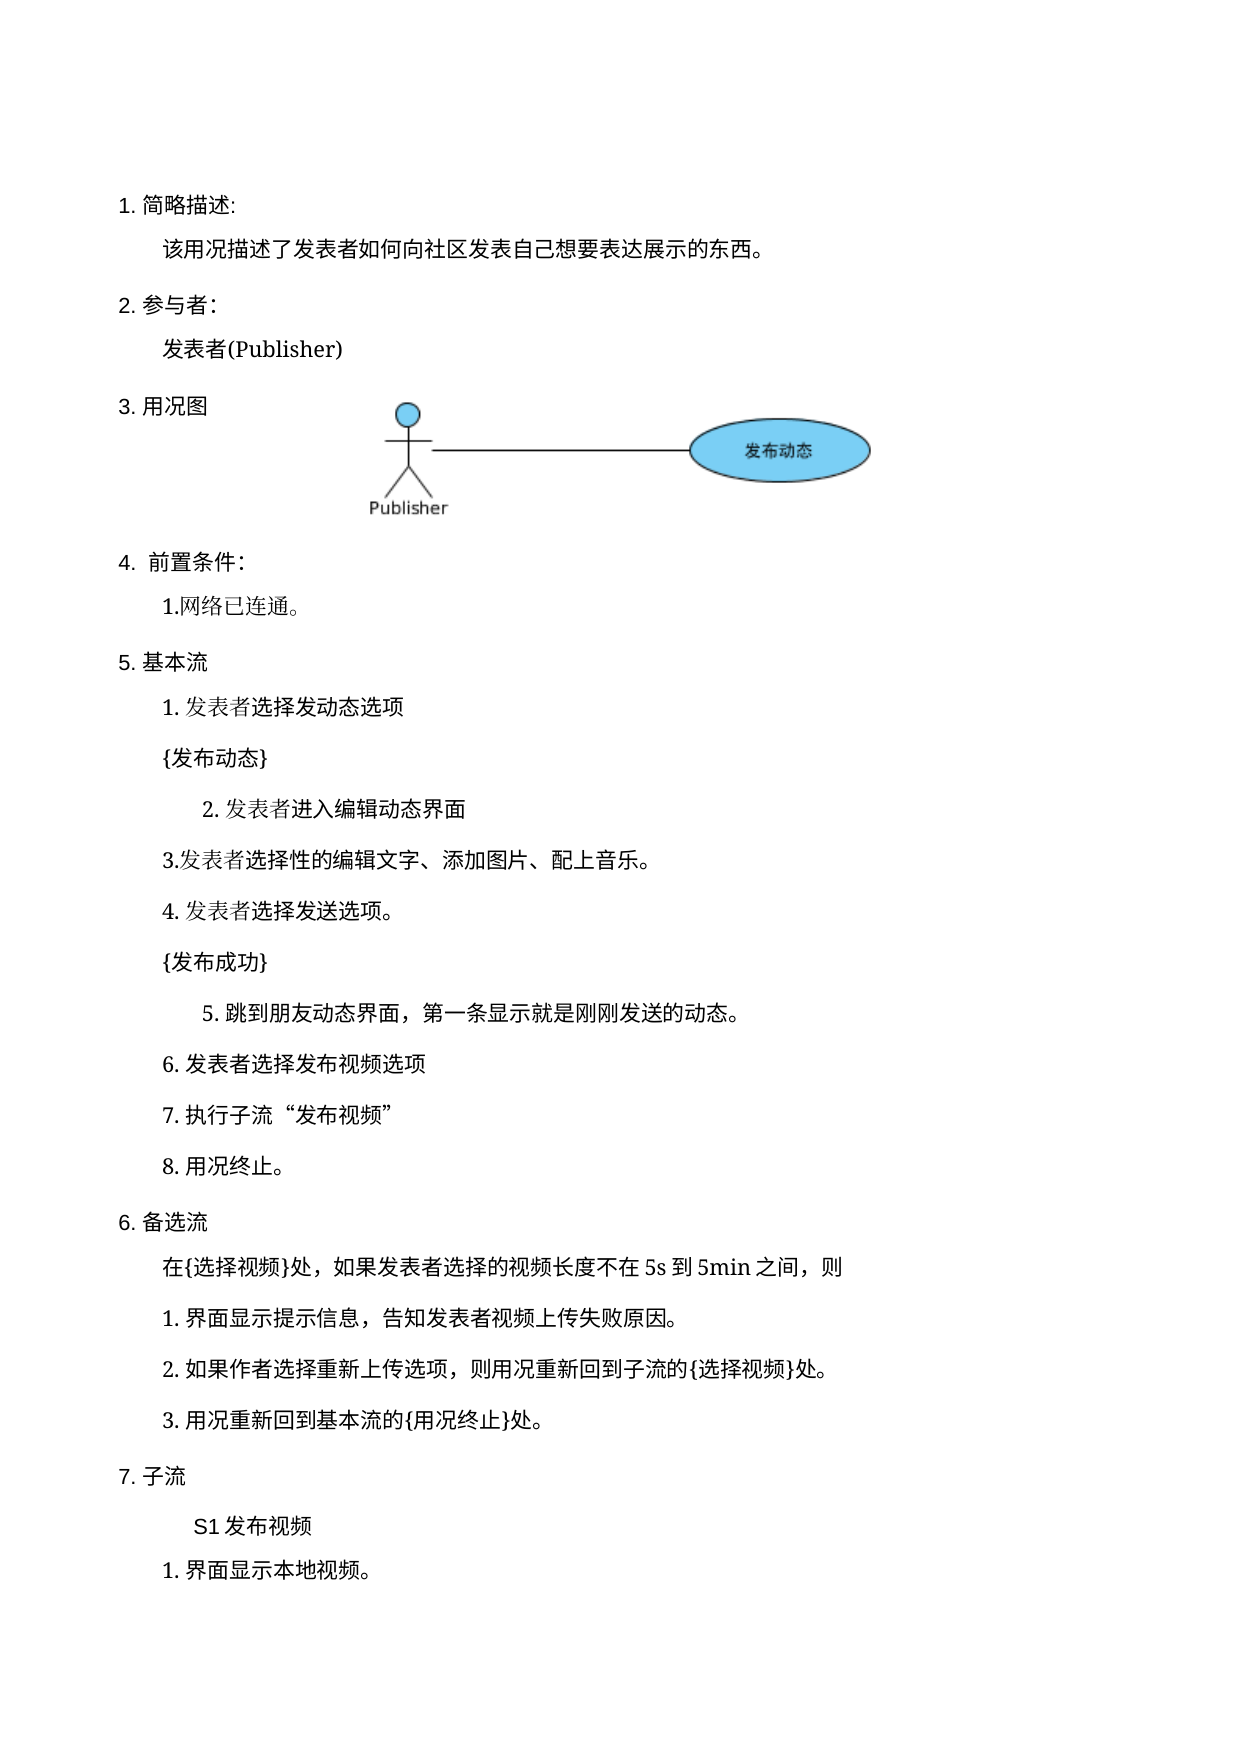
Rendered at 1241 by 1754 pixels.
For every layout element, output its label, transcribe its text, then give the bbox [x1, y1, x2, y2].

subtitle 子流 [118, 1459, 1122, 1491]
text 在{选择视频}处，如果发表者选择的视频长度不在5s到5min之间，则 [118, 1249, 1122, 1281]
text 1. 发表者选择发动态选项 [118, 689, 1122, 721]
text 该用况描述了发表者如何向社区发表自己想要表达展示的东西。 [118, 232, 1122, 264]
subtitle 备选流 [118, 1205, 1122, 1237]
subtitle [921, 389, 1122, 421]
subtitle 简略描述: [118, 188, 1122, 219]
subtitle 基本流 [118, 645, 1122, 677]
text {发布成功} [118, 945, 1122, 976]
text 2. 如果作者选择重新上传选项，则用况重新回到子流的{选择视频}处。 [118, 1352, 1122, 1383]
text 3.发表者选择性的编辑文字、添加图片、配上音乐。 [118, 843, 1122, 874]
subtitle S1发布视频 [118, 1509, 1122, 1540]
subtitle 前置条件： [118, 545, 1122, 576]
picture [319, 377, 921, 549]
text 1. 界面显示本地视频。 [118, 1553, 1122, 1585]
text 1.网络已连通。 [118, 589, 1122, 621]
text 5. 跳到朋友动态界面，第一条显示就是刚刚发送的动态。 [118, 996, 1122, 1027]
text 2. 发表者进入编辑动态界面 [118, 792, 1122, 823]
subtitle 参与者： [118, 288, 1122, 320]
text 3. 用况重新回到基本流的{用况终止}处。 [118, 1403, 1122, 1434]
text 6. 发表者选择发布视频选项 [118, 1047, 1122, 1078]
text 8. 用况终止。 [118, 1149, 1122, 1181]
text {发布动态} [118, 741, 1122, 772]
text 1. 界面显示提示信息，告知发表者视频上传失败原因。 [118, 1301, 1122, 1332]
subtitle 用况图 [118, 389, 319, 421]
text 7. 执行子流“发布视频” [118, 1098, 1122, 1129]
text 4. 发表者选择发送选项。 [118, 894, 1122, 925]
text 发表者(Publisher) [118, 332, 1122, 364]
